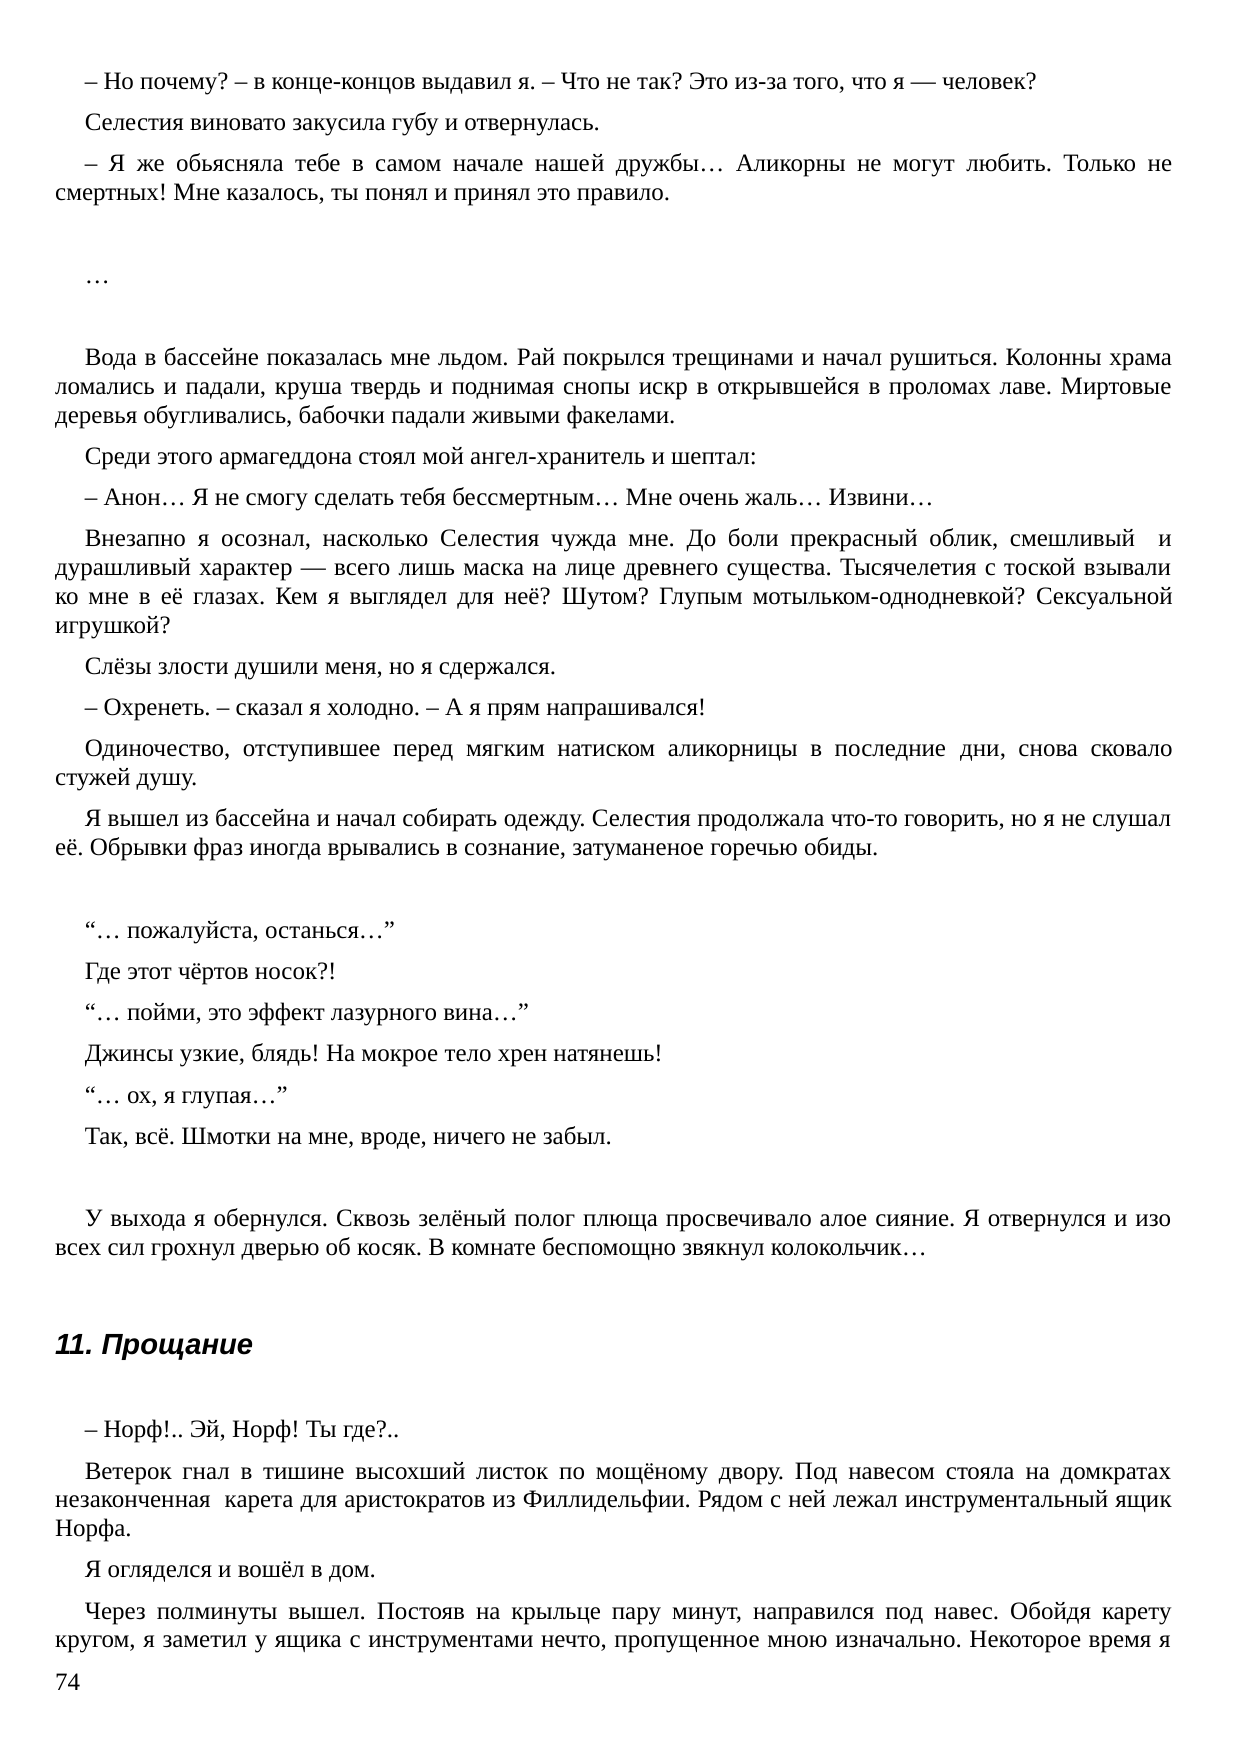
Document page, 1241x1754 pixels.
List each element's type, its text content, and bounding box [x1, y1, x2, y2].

text Где этот чёртов носок?! [55, 956, 1173, 985]
text – Но почему? – в конце-концов выдавил я. – Что не так? Это из-за того, что я — человек? [55, 66, 1173, 95]
text – Я же обьясняла тебе в самом начале нашей дружбы… Аликорны не могут любить. Только не смертных! Мне казалось, ты понял и принял это правило. [55, 148, 1173, 206]
text У выхода я обернулся. Сквозь зелёный полог плюща просвечивало алое сияние. Я отвернулся и изо всех сил грохнул дверью об косяк. В комнате беспомощно звякнул колокольчик… [55, 1203, 1173, 1261]
text Я огляделся и вошёл в дом. [55, 1554, 1173, 1583]
text Ветерок гнал в тишине высохший листок по мощёному двору. Под навесом стояла на домкратах незаконченная карета для аристократов из Филлидельфии. Рядом с ней лежал инструментальный ящик Норфа. [55, 1456, 1173, 1542]
text Среди этого армагеддона стоял мой ангел-хранитель и шептал: [55, 441, 1173, 470]
subtitle 11. Прощание [55, 1327, 1173, 1361]
text – Охренеть. – сказал я холодно. – А я прям напрашивался! [55, 692, 1173, 721]
text Через полминуты вышел. Постояв на крыльце пару минут, направился под навес. Обойдя карету кругом, я заметил у ящика с инструментами нечто, пропущенное мною изначально. Некоторое время я [55, 1596, 1173, 1653]
text “… ох, я глупая…” [55, 1080, 1173, 1108]
text Слёзы злости душили меня, но я сдержался. [55, 651, 1173, 680]
text Я вышел из бассейна и начал собирать одежду. Селестия продолжала что-то говорить, но я не слушал её. Обрывки фраз иногда врывались в сознание, затуманеное горечью обиды. [55, 803, 1173, 861]
text Селестия виновато закусила губу и отвернулась. [55, 107, 1173, 136]
text “… пойми, это эффект лазурного вина…” [55, 997, 1173, 1026]
text Вода в бассейне показалась мне льдом. Рай покрылся трещинами и начал рушиться. Колонны храма ломались и падали, круша твердь и поднимая снопы искр в открывшейся в проломах лаве. Миртовые деревья обугливались, бабочки падали живыми факелами. [55, 342, 1173, 428]
text Так, всё. Шмотки на мне, вроде, ничего не забыл. [55, 1121, 1173, 1150]
text – Норф!.. Эй, Норф! Ты где?.. [55, 1414, 1173, 1443]
text “… пожалуйста, останься…” [55, 915, 1173, 943]
text Внезапно я осознал, насколько Селестия чужда мне. До боли прекрасный облик, смешливый и дурашливый характер — всего лишь маска на лице древнего существа. Тысячелетия с тоской взывали ко мне в её глазах. Кем я выглядел для неё? Шутом? Глупым мотыльком-однодневкой? Сексуальной игрушкой? [55, 523, 1173, 638]
text – Анон… Я не смогу сделать тебя бессмертным… Мне очень жаль… Извини… [55, 482, 1173, 511]
text … [55, 260, 1173, 288]
text Джинсы узкие, блядь! На мокрое тело хрен натянешь! [55, 1038, 1173, 1067]
text Одиночество, отступившее перед мягким натиском аликорницы в последние дни, снова сковало стужей душу. [55, 733, 1173, 791]
